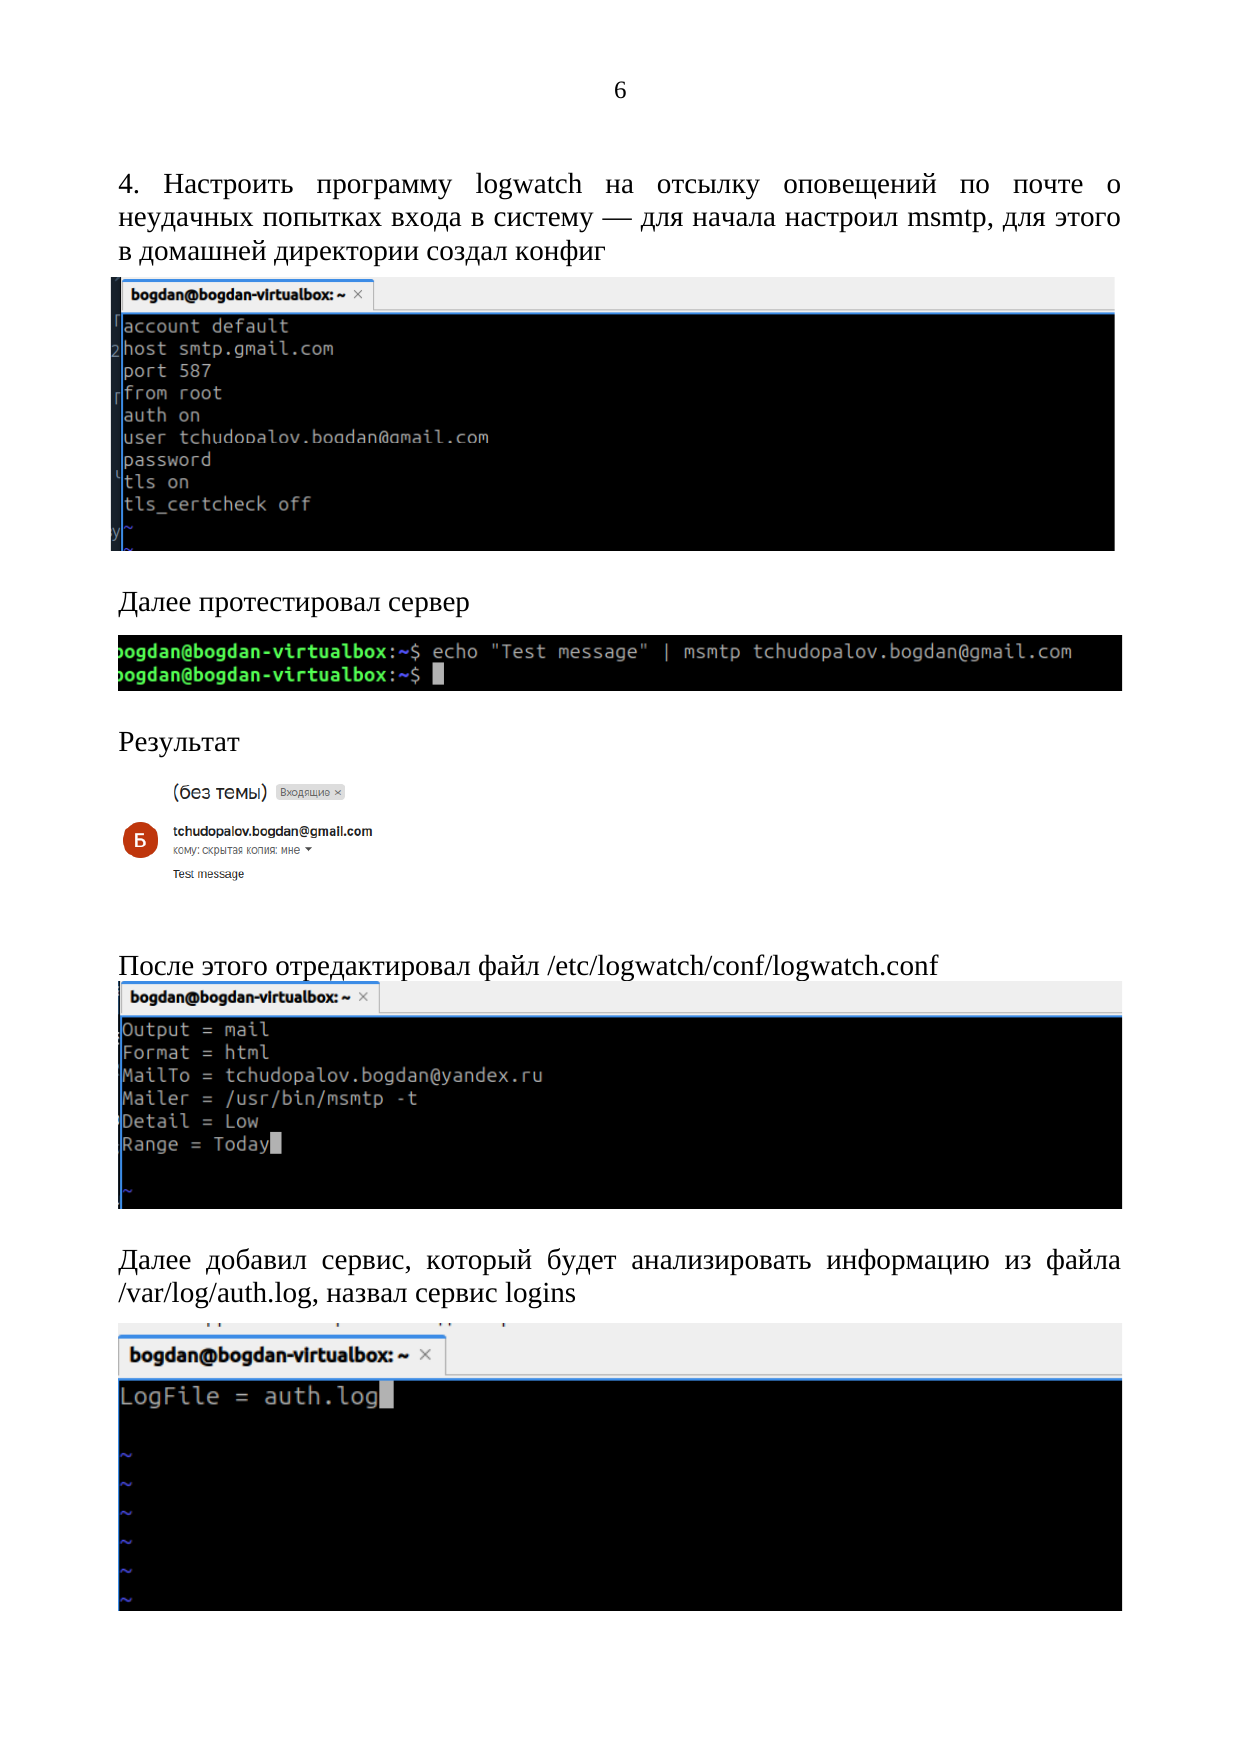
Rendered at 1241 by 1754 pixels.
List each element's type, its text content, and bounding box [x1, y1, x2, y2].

picture [116, 768, 1121, 915]
picture [118, 1323, 1123, 1611]
text 4. Настроить программу logwatch на отсылку оповещений по почте о неудачных попытках входа в систему — для начала настроил msmtp, для этого в домашней директории создал конфиг [118, 166, 1122, 267]
text После этого отредактировал файл /etc/logwatch/conf/logwatch.conf [118, 948, 1122, 981]
text Далее протестировал сервер [118, 584, 1122, 617]
text Результат [118, 724, 1122, 757]
text Далее добавил сервис, который будет анализировать информацию из файла /var/log/auth.log, назвал сервис logins [118, 1242, 1122, 1309]
picture [118, 981, 1123, 1209]
picture [118, 635, 1123, 691]
picture [110, 277, 1115, 551]
